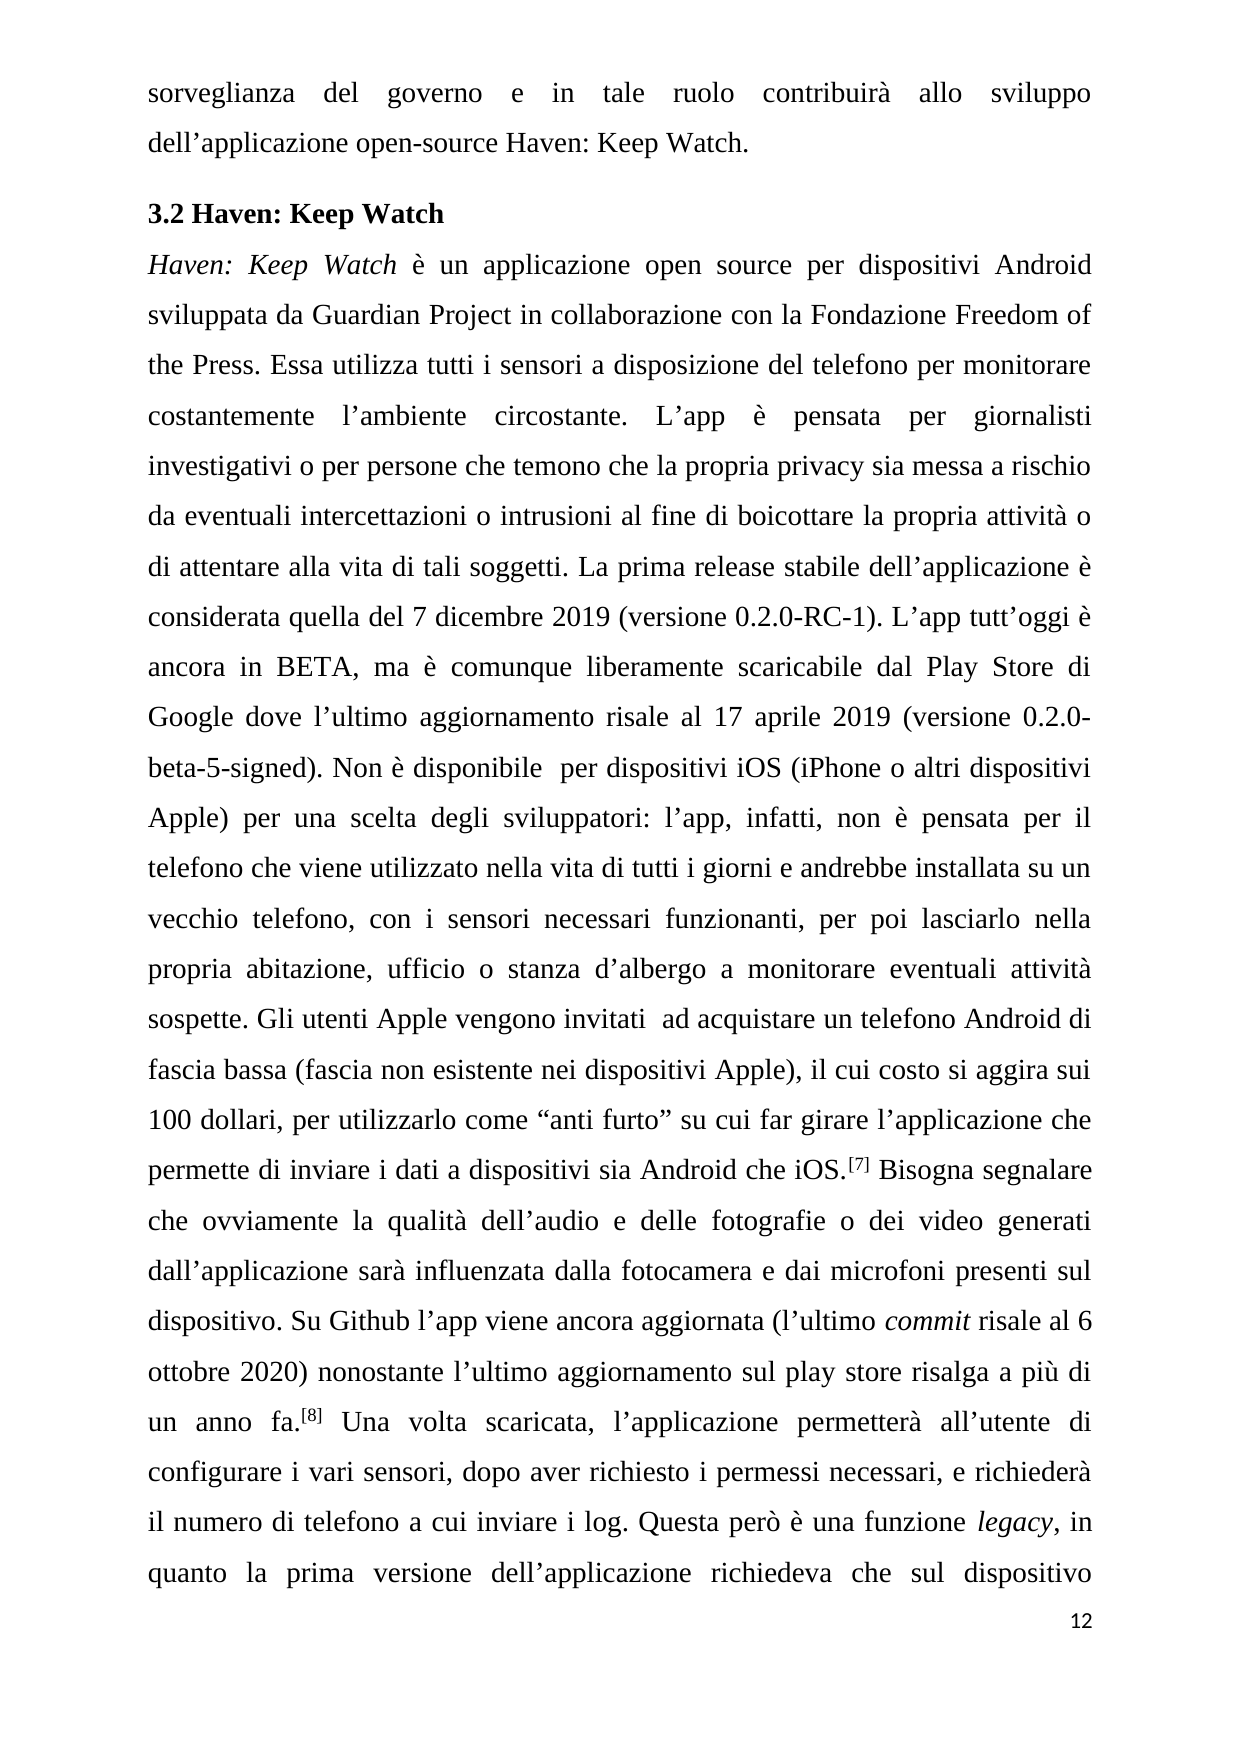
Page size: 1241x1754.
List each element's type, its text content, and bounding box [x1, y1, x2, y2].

text Haven: Keep Watch è un applicazione open source per dispositivi Android sviluppata da Guardian Project in collaborazione con la Fondazione Freedom of the Press. Essa utilizza tutti i sensori a disposizione del telefono per monitorare costantemente l’ambiente circostante. L’app è pensata per giornalisti investigativi o per persone che temono che la propria privacy sia messa a rischio da eventuali intercettazioni o intrusioni al fine di boicottare la propria attività o di attentare alla vita di tali soggetti. La prima release stabile dell’applicazione è considerata quella del 7 dicembre 2019 (versione 0.2.0-RC-1). L’app tutt’oggi è ancora in BETA, ma è comunque liberamente scaricabile dal Play Store di Google dove l’ultimo aggiornamento risale al 17 aprile 2019 (versione 0.2.0-beta-5-signed). Non è disponibile per dispositivi iOS (iPhone o altri dispositivi Apple) per una scelta degli sviluppatori: l’app, infatti, non è pensata per il telefono che viene utilizzato nella vita di tutti i giorni e andrebbe installata su un vecchio telefono, con i sensori necessari funzionanti, per poi lasciarlo nella propria abitazione, ufficio o stanza d’albergo a monitorare eventuali attività sospette. Gli utenti Apple vengono invitati ad acquistare un telefono Android di fascia bassa (fascia non esistente nei dispositivi Apple), il cui costo si aggira sui 100 dollari, per utilizzarlo come “anti furto” su cui far girare l’applicazione che permette di inviare i dati a dispositivi sia Android che iOS.[7] Bisogna segnalare che ovviamente la qualità dell’audio e delle fotografie o dei video generati dall’applicazione sarà influenzata dalla fotocamera e dai microfoni presenti sul dispositivo. Su Github l’app viene ancora aggiornata (l’ultimo commit risale al 6 ottobre 2020) nonostante l’ultimo aggiornamento sul play store risalga a più di un anno fa.[8] Una volta scaricata, l’applicazione permetterà all’utente di configurare i vari sensori, dopo aver richiesto i permessi necessari, e richiederà il numero di telefono a cui inviare i log. Questa però è una funzione legacy, in quanto la prima versione dell’applicazione richiedeva che sul dispositivo [148, 247, 1092, 1588]
subtitle 3.2 Haven: Keep Watch [148, 196, 1092, 230]
text sorveglianza del governo e in tale ruolo contribuirà allo sviluppo dell’applicazione open-source Haven: Keep Watch. [148, 75, 1092, 159]
